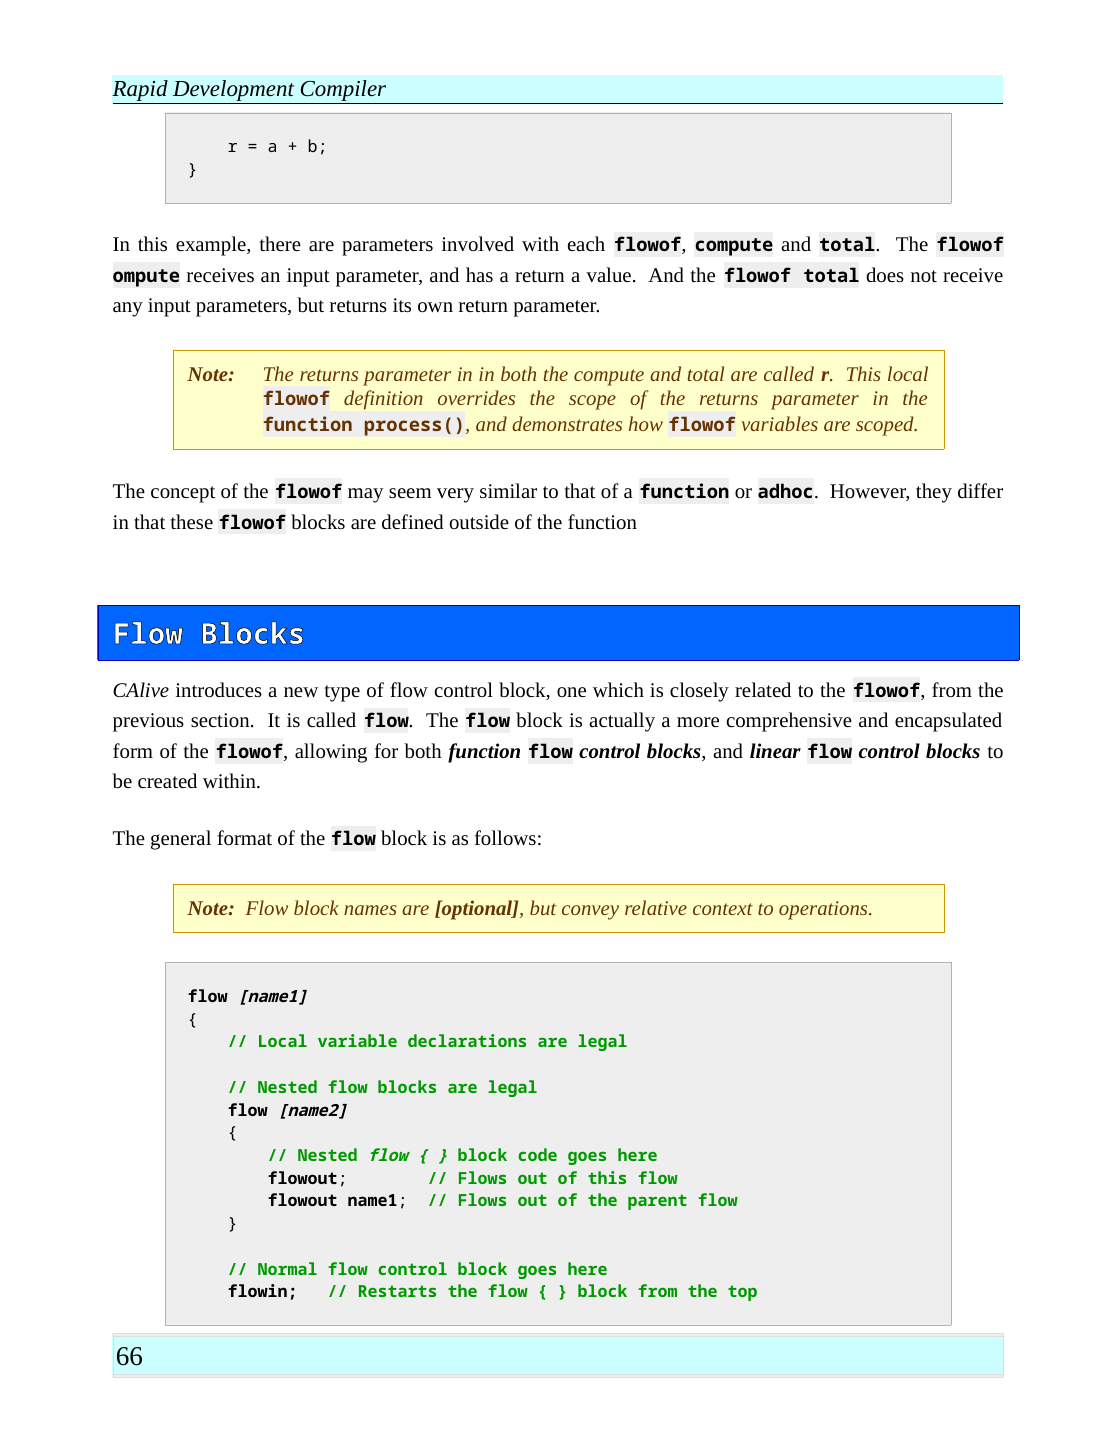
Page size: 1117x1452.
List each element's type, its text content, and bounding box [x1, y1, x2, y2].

text Note: Flow block names are [optional], but convey relative context to operations. [174, 885, 944, 932]
text Note: The returns parameter in in both the compute and total are called r. This local flowof definition overrides the scope of the returns parameter in the function process(), and demonstrates how flowof variables are scoped. [174, 351, 944, 449]
text The general format of the flow block is as follows: [112, 826, 1003, 851]
text r = a + b; } [166, 114, 951, 203]
text CAlive introduces a new type of flow control block, one which is closely related to the flowof, from the previous section. It is called flow. The flow block is actually a more comprehensive and encapsulated form of the flowof, allowing for both function flow control blocks, and linear flow control blocks to be created within. [112, 677, 1003, 793]
text In this example, there are parameters involved with each flowof, compute and total. The flowof ompute receives an input parameter, and has a return a value. And the flowof total does not receive any input parameters, but returns its own return parameter. [112, 232, 1003, 317]
text The concept of the flowof may seem very similar to that of a function or adhoc. However, they differ in that these flowof blocks are defined outside of the function [112, 478, 1003, 534]
text flow [name1] { // Local variable declarations are legal // Nested flow blocks are legal flow [name2] { // Nested flow { } block code goes here flowout; // Flows out of this flow flowout name1; // Flows out of the parent flow } // Normal flow control block goes here flowin; // Restarts the flow { } block from the top [166, 963, 951, 1325]
subtitle Flow Blocks [99, 606, 1019, 660]
